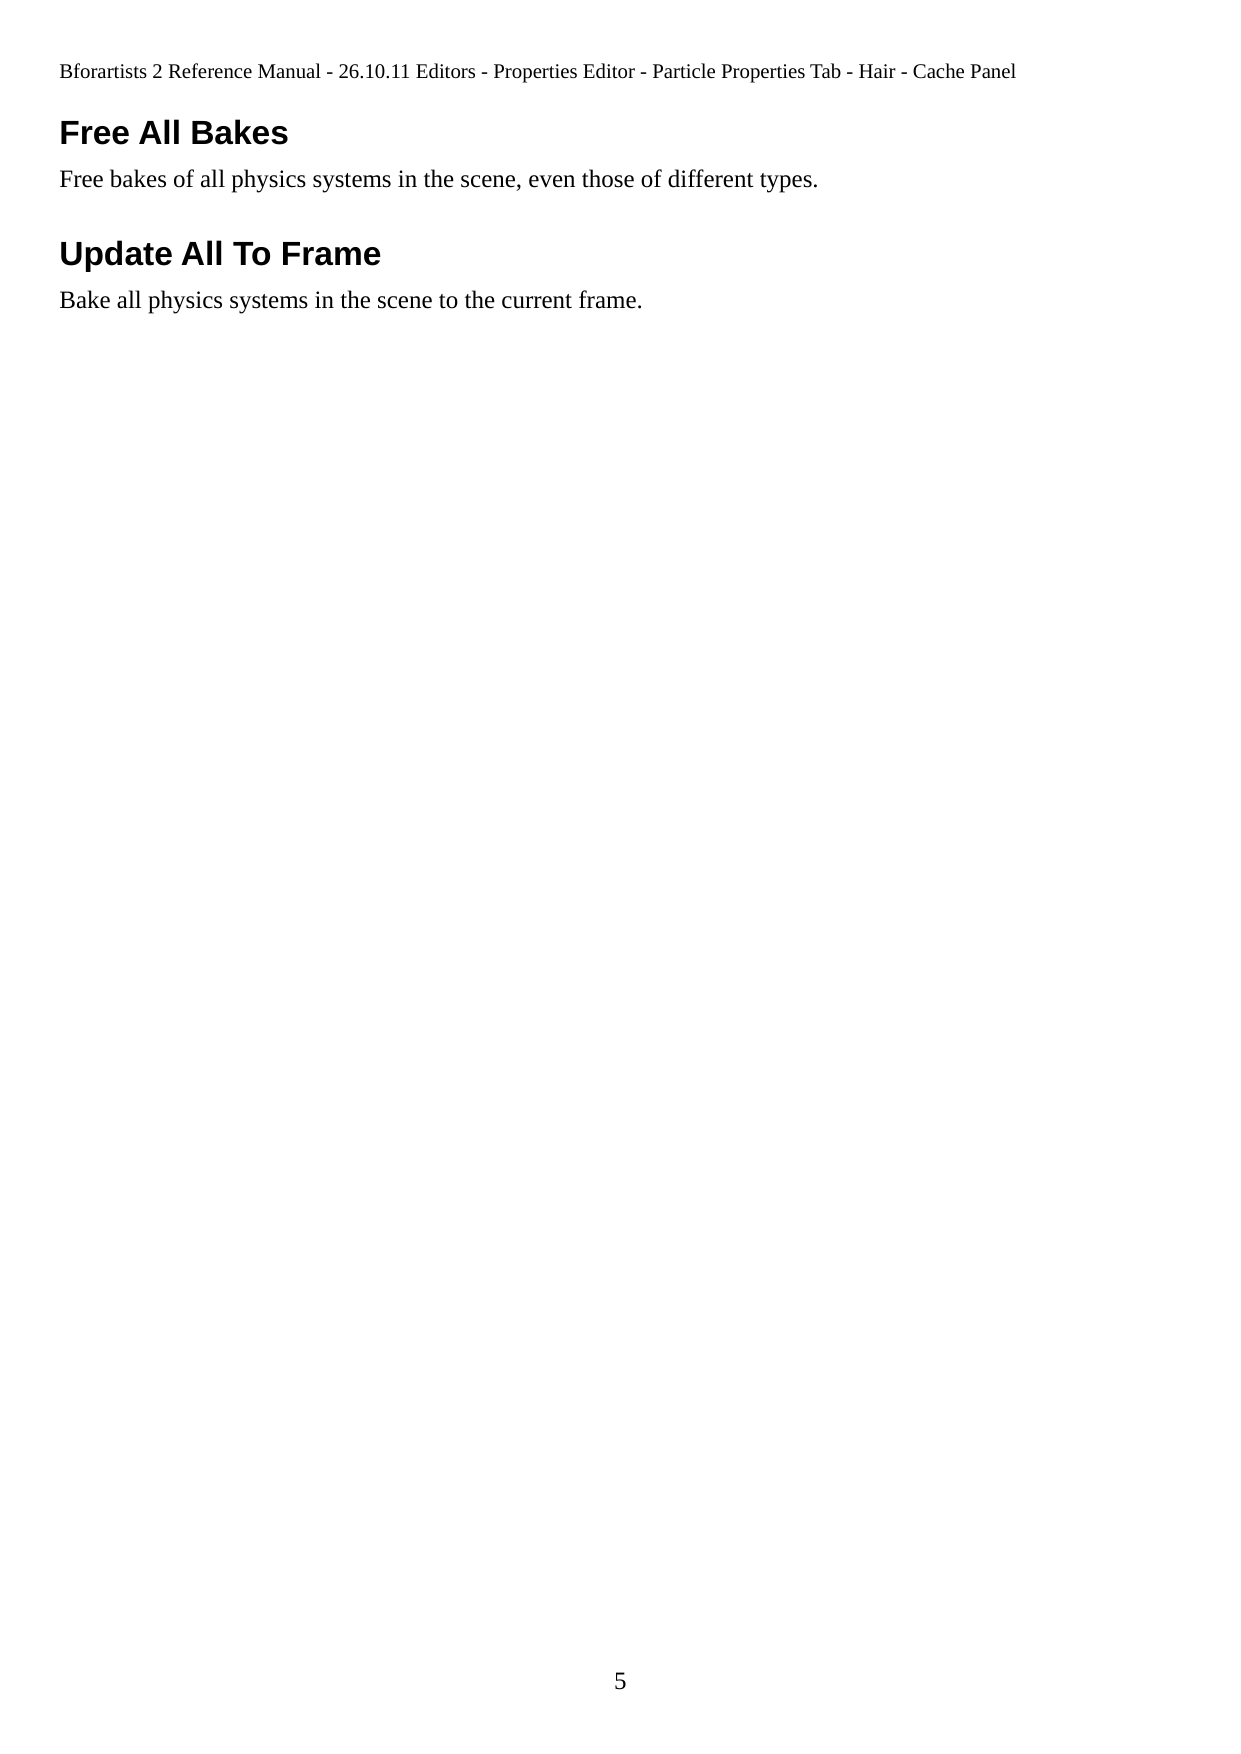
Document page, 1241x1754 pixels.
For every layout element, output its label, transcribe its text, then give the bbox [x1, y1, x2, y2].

subtitle Update All To Frame [59, 234, 1181, 272]
text Free bakes of all physics systems in the scene, even those of different types. [59, 164, 1181, 192]
subtitle Free All Bakes [59, 113, 1181, 151]
text Bake all physics systems in the scene to the current frame. [59, 285, 1181, 313]
